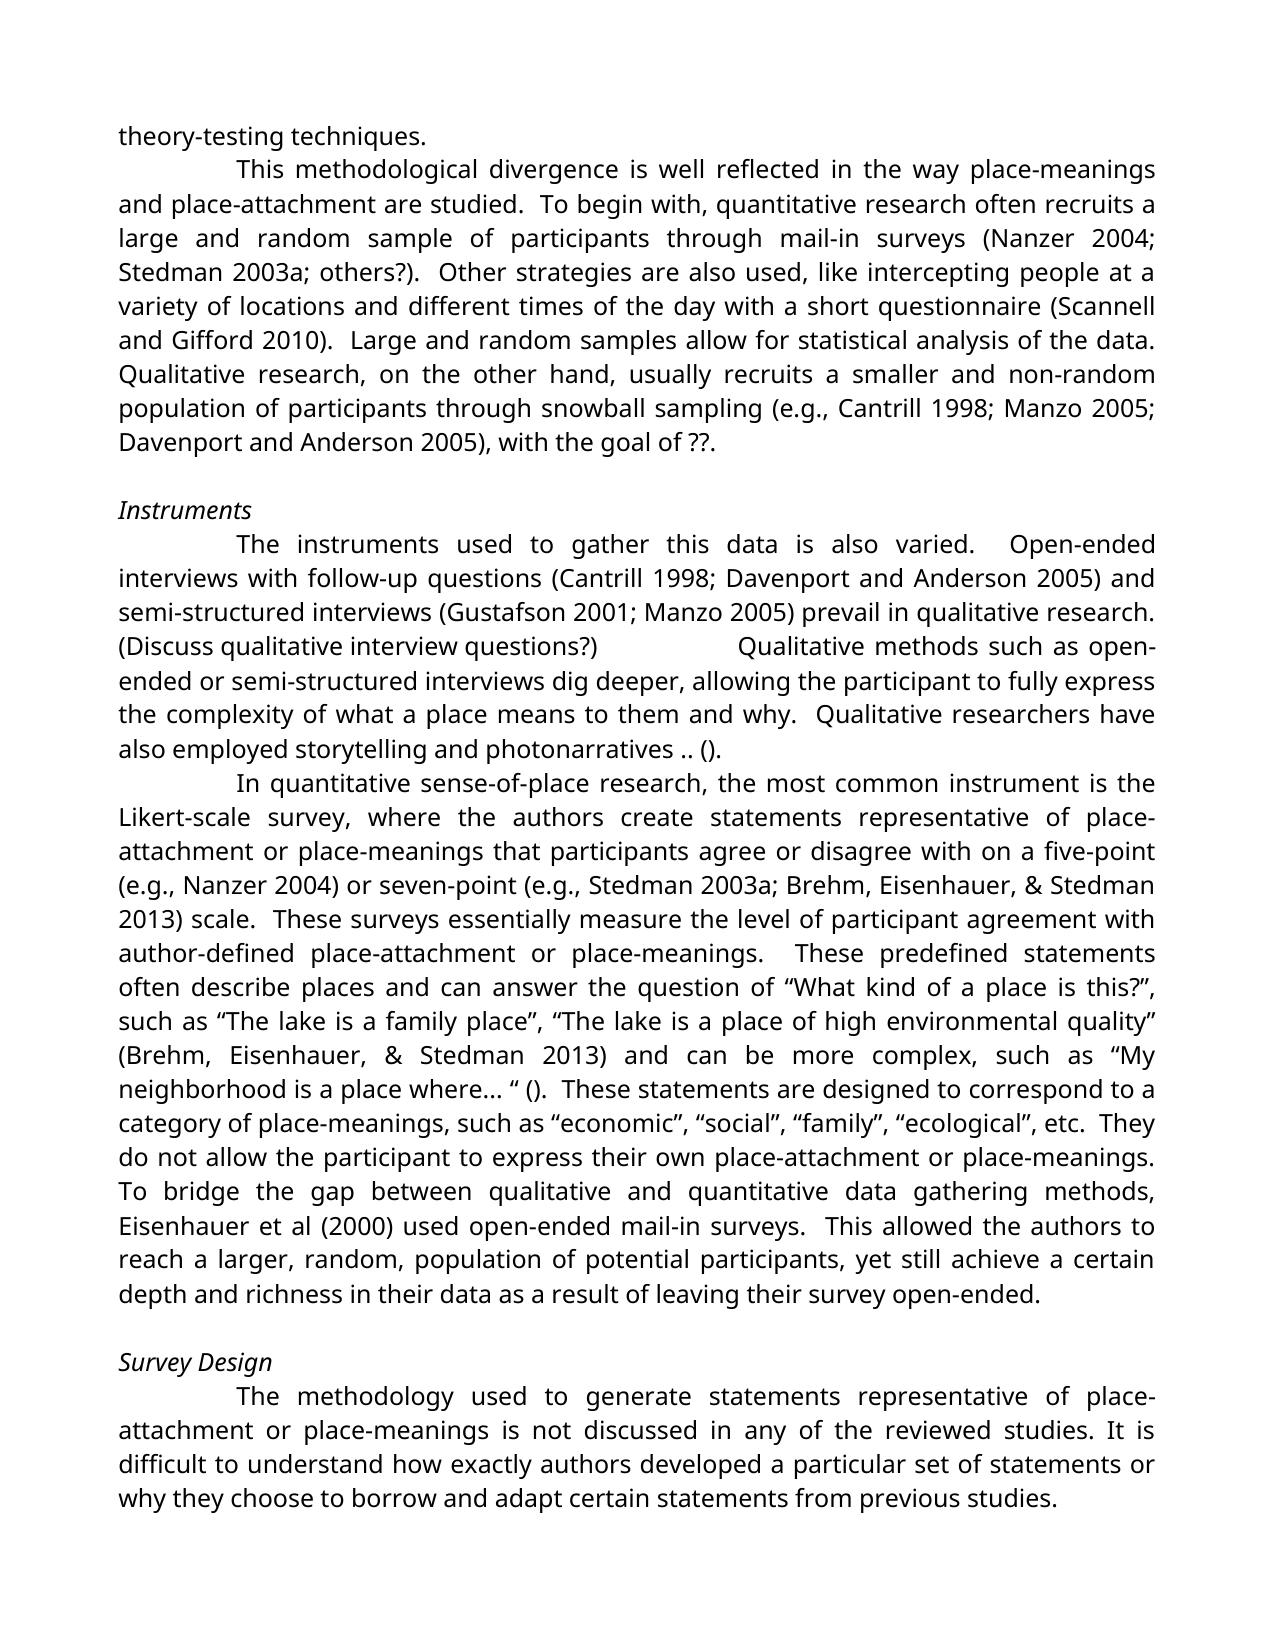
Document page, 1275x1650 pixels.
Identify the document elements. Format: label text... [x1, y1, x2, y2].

text The instruments used to gather this data is also varied. Open-ended interviews with follow-up questions (Cantrill 1998; Davenport and Anderson 2005) and semi-structured interviews (Gustafson 2001; Manzo 2005) prevail in qualitative research. (Discuss qualitative interview questions?) Qualitative methods such as open-ended or semi-structured interviews dig deeper, allowing the participant to fully express the complexity of what a place means to them and why. Qualitative researchers have also employed storytelling and photonarratives .. (). [118, 527, 1157, 765]
text Instruments [118, 493, 1157, 527]
text In quantitative sense-of-place research, the most common instrument is the Likert-scale survey, where the authors create statements representative of place-attachment or place-meanings that participants agree or disagree with on a five-point (e.g., Nanzer 2004) or seven-point (e.g., Stedman 2003a; Brehm, Eisenhauer, & Stedman 2013) scale. These surveys essentially measure the level of participant agreement with author-defined place-attachment or place-meanings. These predefined statements often describe places and can answer the question of “What kind of a place is this?”, such as “The lake is a family place”, “The lake is a place of high environmental quality” (Brehm, Eisenhauer, & Stedman 2013) and can be more complex, such as “My neighborhood is a place where... “ (). These statements are designed to correspond to a category of place-meanings, such as “economic”, “social”, “family”, “ecological”, etc. They do not allow the participant to express their own place-attachment or place-meanings. To bridge the gap between qualitative and quantitative data gathering methods, Eisenhauer et al (2000) used open-ended mail-in surveys. This allowed the authors to reach a larger, random, population of potential participants, yet still achieve a certain depth and richness in their data as a result of leaving their survey open-ended. [118, 765, 1157, 1310]
text theory-testing techniques. [118, 118, 1157, 152]
text The methodology used to generate statements representative of place-attachment or place-meanings is not discussed in any of the reviewed studies. It is difficult to understand how exactly authors developed a particular set of statements or why they choose to borrow and adapt certain statements from previous studies. [118, 1378, 1157, 1515]
text Survey Design [118, 1344, 1157, 1378]
text This methodological divergence is well reflected in the way place-meanings and place-attachment are studied. To begin with, quantitative research often recruits a large and random sample of participants through mail-in surveys (Nanzer 2004; Stedman 2003a; others?). Other strategies are also used, like intercepting people at a variety of locations and different times of the day with a short questionnaire (Scannell and Gifford 2010). Large and random samples allow for statistical analysis of the data. Qualitative research, on the other hand, usually recruits a smaller and non-random population of participants through snowball sampling (e.g., Cantrill 1998; Manzo 2005; Davenport and Anderson 2005), with the goal of ??. [118, 152, 1157, 459]
